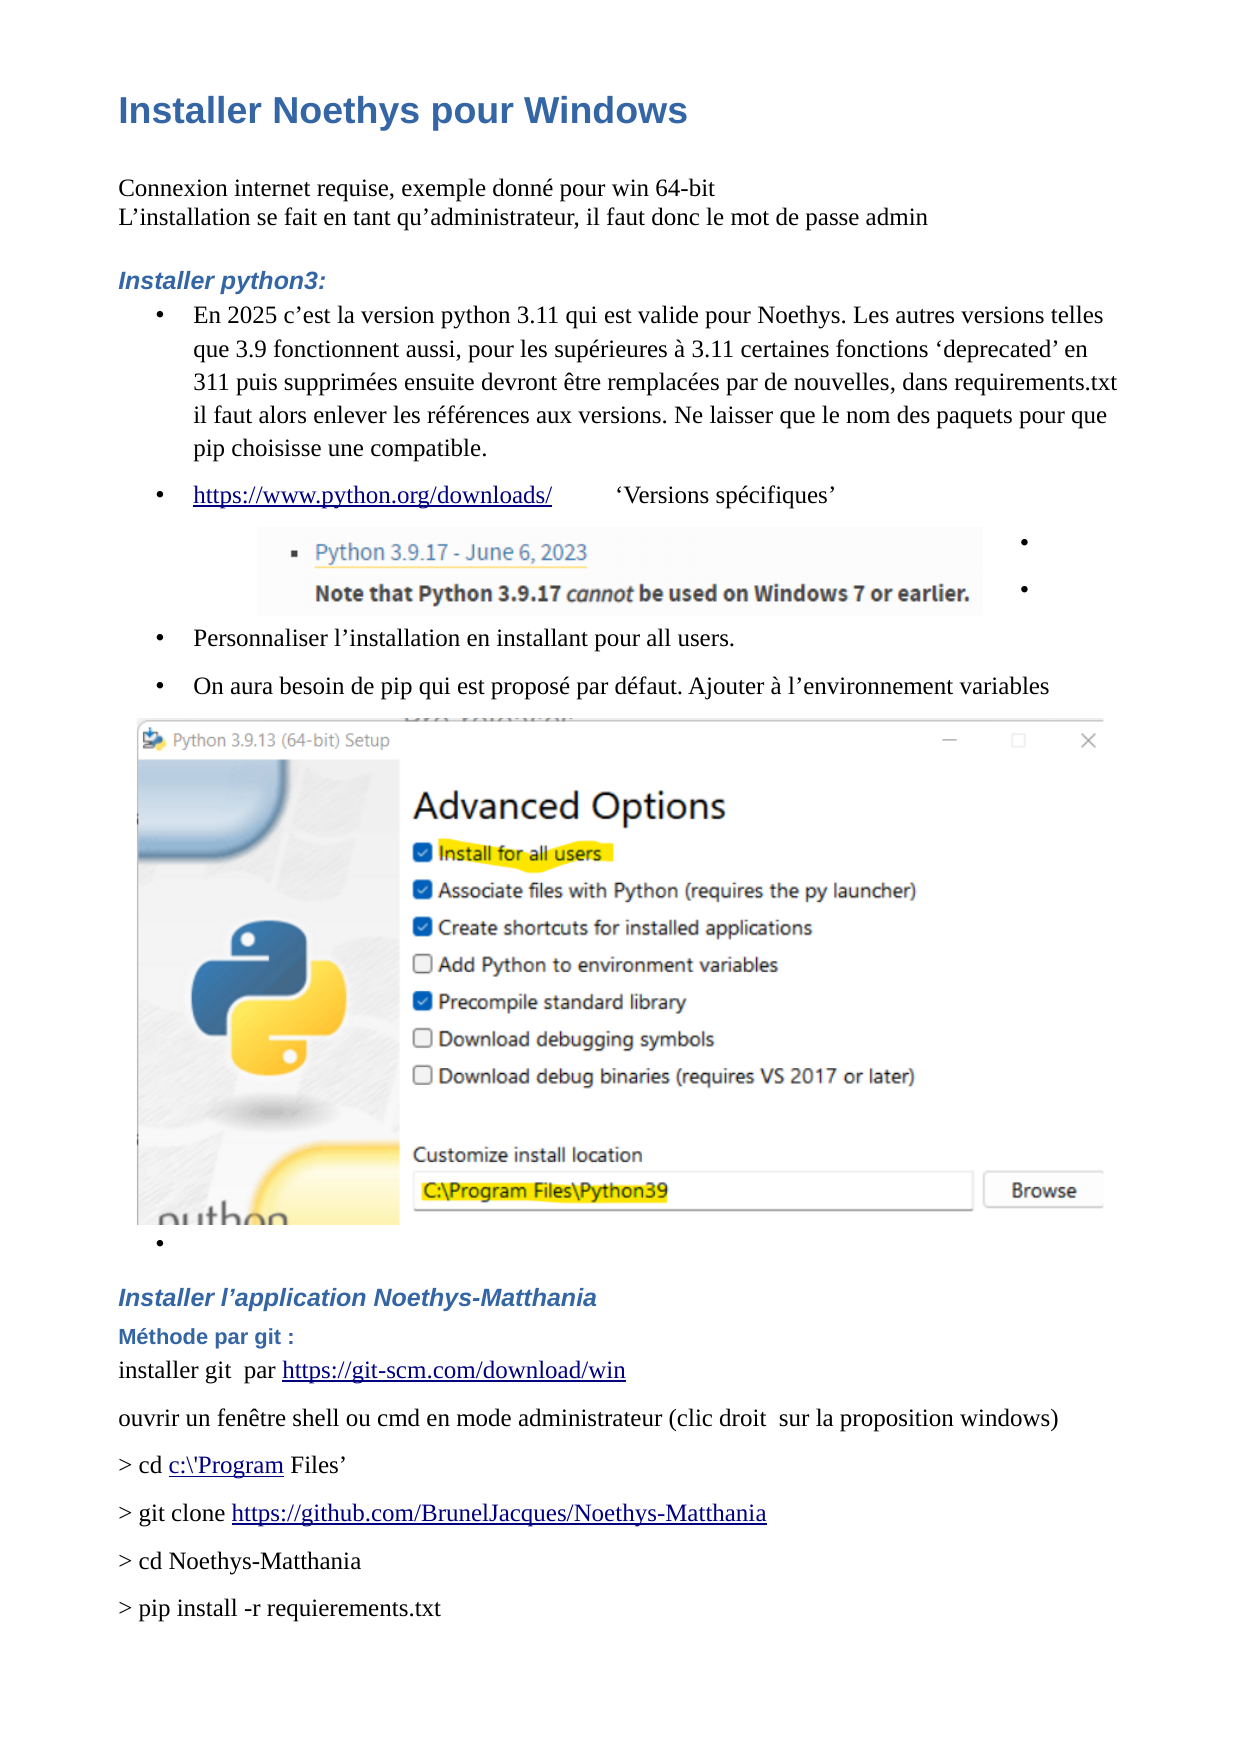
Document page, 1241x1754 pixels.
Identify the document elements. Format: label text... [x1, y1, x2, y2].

text > pip install -r requierements.txt [118, 1593, 1122, 1622]
list En 2025 c’est la version python 3.11 qui est valide pour Noethys. Les autres versions telles que 3.9 fonctionnent aussi, pour les supérieures à 3.11 certaines fonctions ‘deprecated’ en 311 puis supprimées ensuite devront être remplacées par de nouvelles, dans requirements.txt il faut alors enlever les références aux versions. Ne laisser que le nom des paquets pour que pip choisisse une compatible. [156, 301, 1122, 461]
picture [136, 718, 1104, 1225]
text > cd c:\'Program Files’ [118, 1451, 1122, 1479]
subtitle Méthode par git : [118, 1324, 1122, 1349]
picture [257, 527, 983, 616]
list On aura besoin de pip qui est proposé par défaut. Ajouter à l’environnement variables [156, 671, 1122, 699]
list Personnaliser l’installation en installant pour all users. [156, 623, 1122, 652]
text installer git par https://git-scm.com/download/win [118, 1355, 1122, 1384]
text L’installation se fait en tant qu’administrateur, il faut donc le mot de passe admin [118, 202, 1122, 231]
text > cd Noethys-Matthania [118, 1546, 1122, 1574]
subtitle Installer Noethys pour Windows [118, 89, 1122, 132]
subtitle Installer l’application Noethys-Matthania [118, 1283, 1122, 1311]
text Connexion internet requise, exemple donné pour win 64-bit [118, 173, 1122, 202]
list https://www.python.org/downloads/ ‘Versions spécifiques’ [156, 480, 1122, 509]
subtitle Installer python3: [118, 266, 1122, 294]
text > git clone https://github.com/BrunelJacques/Noethys-Matthania [118, 1498, 1122, 1527]
text ouvrir un fenêtre shell ou cmd en mode administrateur (clic droit sur la proposition windows) [118, 1403, 1122, 1432]
